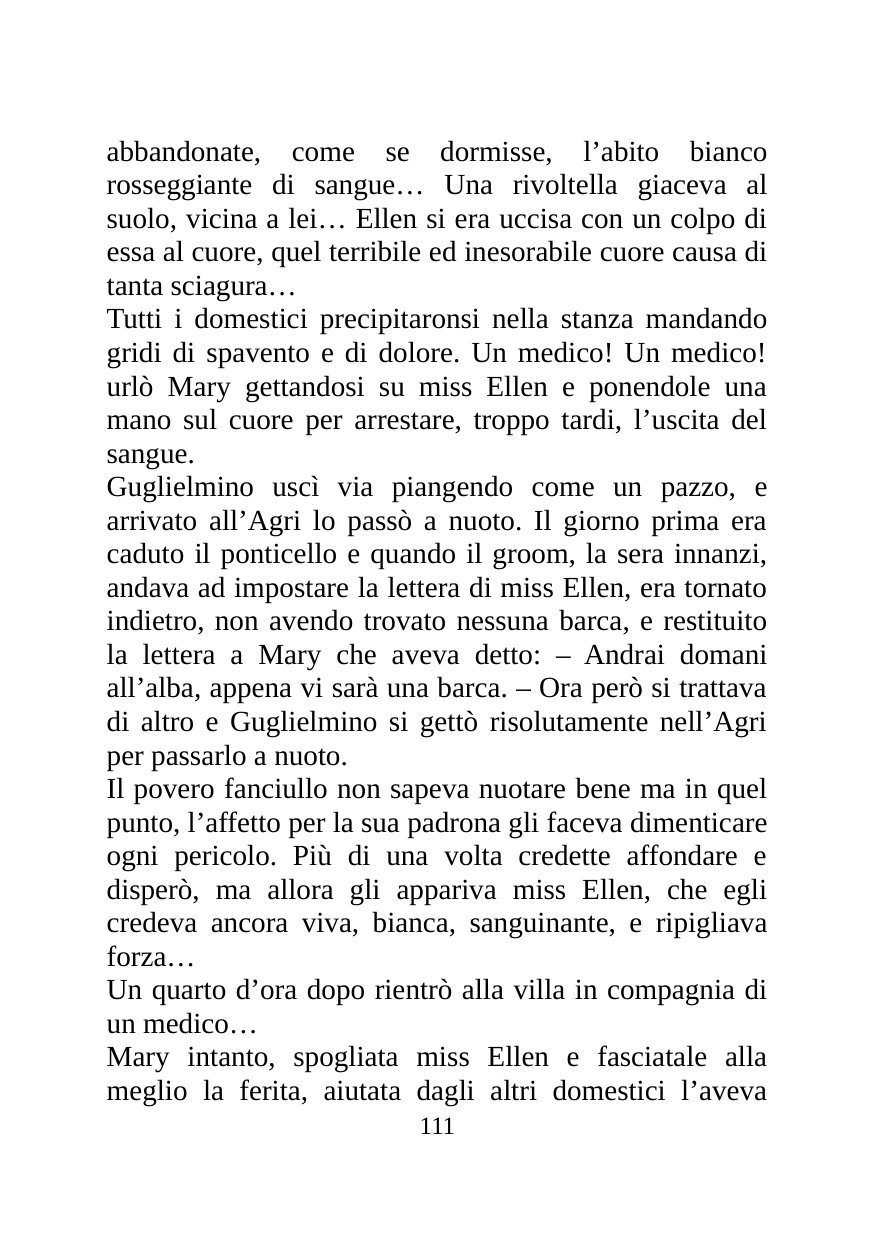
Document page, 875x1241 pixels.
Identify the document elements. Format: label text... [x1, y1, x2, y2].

text Il povero fanciullo non sapeva nuotare bene ma in quel punto, l’affetto per la sua padrona gli faceva dimenticare ogni pericolo. Più di una volta credette affondare e disperò, ma allora gli appariva miss Ellen, che egli credeva ancora viva, bianca, sanguinante, e ripigliava forza… [106, 771, 768, 972]
text abbandonate, come se dormisse, l’abito bianco rosseggiante di sangue… Una rivoltella giaceva al suolo, vicina a lei… Ellen si era uccisa con un colpo di essa al cuore, quel terribile ed inesorabile cuore causa di tanta sciagura… [106, 134, 768, 302]
text Mary intanto, spogliata miss Ellen e fasciatale alla meglio la ferita, aiutata dagli altri domestici l’aveva [106, 1039, 768, 1107]
text Guglielmino uscì via piangendo come un pazzo, e arrivato all’Agri lo passò a nuoto. Il giorno prima era caduto il ponticello e quando il groom, la sera innanzi, andava ad impostare la lettera di miss Ellen, era tornato indietro, non avendo trovato nessuna barca, e restituito la lettera a Mary che aveva detto: – Andrai domani all’alba, appena vi sarà una barca. – Ora però si trattava di altro e Guglielmino si gettò risolutamente nell’Agri per passarlo a nuoto. [106, 469, 768, 771]
text Tutti i domestici precipitaronsi nella stanza mandando gridi di spavento e di dolore. Un medico! Un medico! urlò Mary gettandosi su miss Ellen e ponendole una mano sul cuore per arrestare, troppo tardi, l’uscita del sangue. [106, 302, 768, 469]
text Un quarto d’ora dopo rientrò alla villa in compagnia di un medico… [106, 972, 768, 1039]
